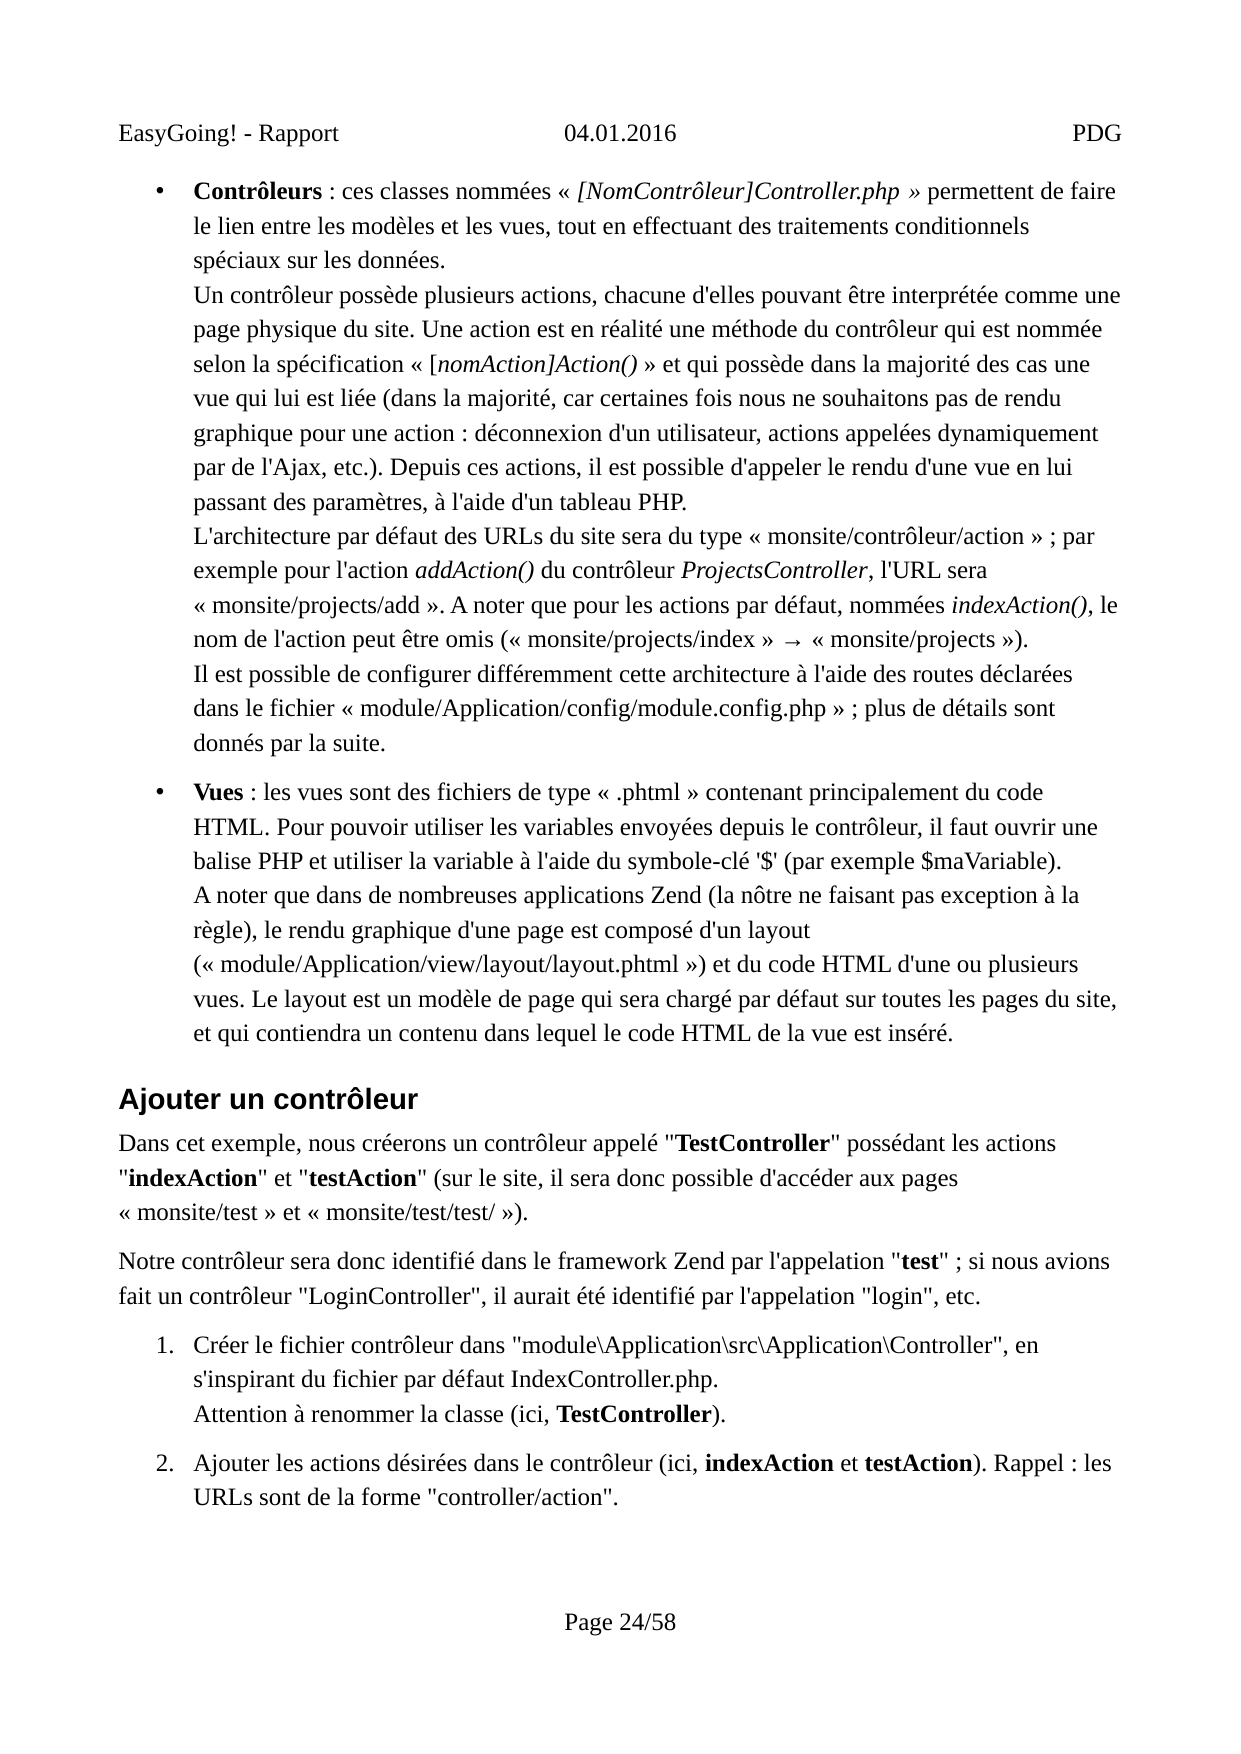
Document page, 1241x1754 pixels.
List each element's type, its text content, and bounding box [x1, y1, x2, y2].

text Dans cet exemple, nous créerons un contrôleur appelé "TestController" possédant les actions "indexAction" et "testAction" (sur le site, il sera donc possible d'accéder aux pages « monsite/test » et « monsite/test/test/ »). [118, 1128, 1122, 1226]
subtitle Ajouter un contrôleur [118, 1082, 1122, 1116]
list Contrôleurs : ces classes nommées « [NomContrôleur]Controller.php » permettent de faire le lien entre les modèles et les vues, tout en effectuant des traitements conditionnels spéciaux sur les données. Un contrôleur possède plusieurs actions, chacune d'elles pouvant être interprétée comme une page physique du site. Une action est en réalité une méthode du contrôleur qui est nommée selon la spécification « [nomAction]Action() » et qui possède dans la majorité des cas une vue qui lui est liée (dans la majorité, car certaines fois nous ne souhaitons pas de rendu graphique pour une action : déconnexion d'un utilisateur, actions appelées dynamiquement par de l'Ajax, etc.). Depuis ces actions, il est possible d'appeler le rendu d'une vue en lui passant des paramètres, à l'aide d'un tableau PHP. L'architecture par défaut des URLs du site sera du type « monsite/contrôleur/action » ; par exemple pour l'action addAction() du contrôleur ProjectsController, l'URL sera « monsite/projects/add ». A noter que pour les actions par défaut, nommées indexAction(), le nom de l'action peut être omis (« monsite/projects/index » → « monsite/projects »). Il est possible de configurer différemment cette architecture à l'aide des routes déclarées dans le fichier « module/Application/config/module.config.php » ; plus de détails sont donnés par la suite. [156, 176, 1122, 757]
list Créer le fichier contrôleur dans "module\Application\src\Application\Controller", en s'inspirant du fichier par défaut IndexController.php. Attention à renommer la classe (ici, TestController). [156, 1330, 1122, 1428]
list Vues : les vues sont des fichiers de type « .phtml » contenant principalement du code HTML. Pour pouvoir utiliser les variables envoyées depuis le contrôleur, il faut ouvrir une balise PHP et utiliser la variable à l'aide du symbole-clé '$' (par exemple $maVariable). A noter que dans de nombreuses applications Zend (la nôtre ne faisant pas exception à la règle), le rendu graphique d'une page est composé d'un layout (« module/Application/view/layout/layout.phtml ») et du code HTML d'une ou plusieurs vues. Le layout est un modèle de page qui sera chargé par défaut sur toutes les pages du site, et qui contiendra un contenu dans lequel le code HTML de la vue est inséré. [156, 777, 1122, 1047]
text Notre contrôleur sera donc identifié dans le framework Zend par l'appelation "test" ; si nous avions fait un contrôleur "LoginController", il aurait été identifié par l'appelation "login", etc. [118, 1246, 1122, 1309]
list Ajouter les actions désirées dans le contrôleur (ici, indexAction et testAction). Rappel : les URLs sont de la forme "controller/action". [156, 1448, 1122, 1511]
